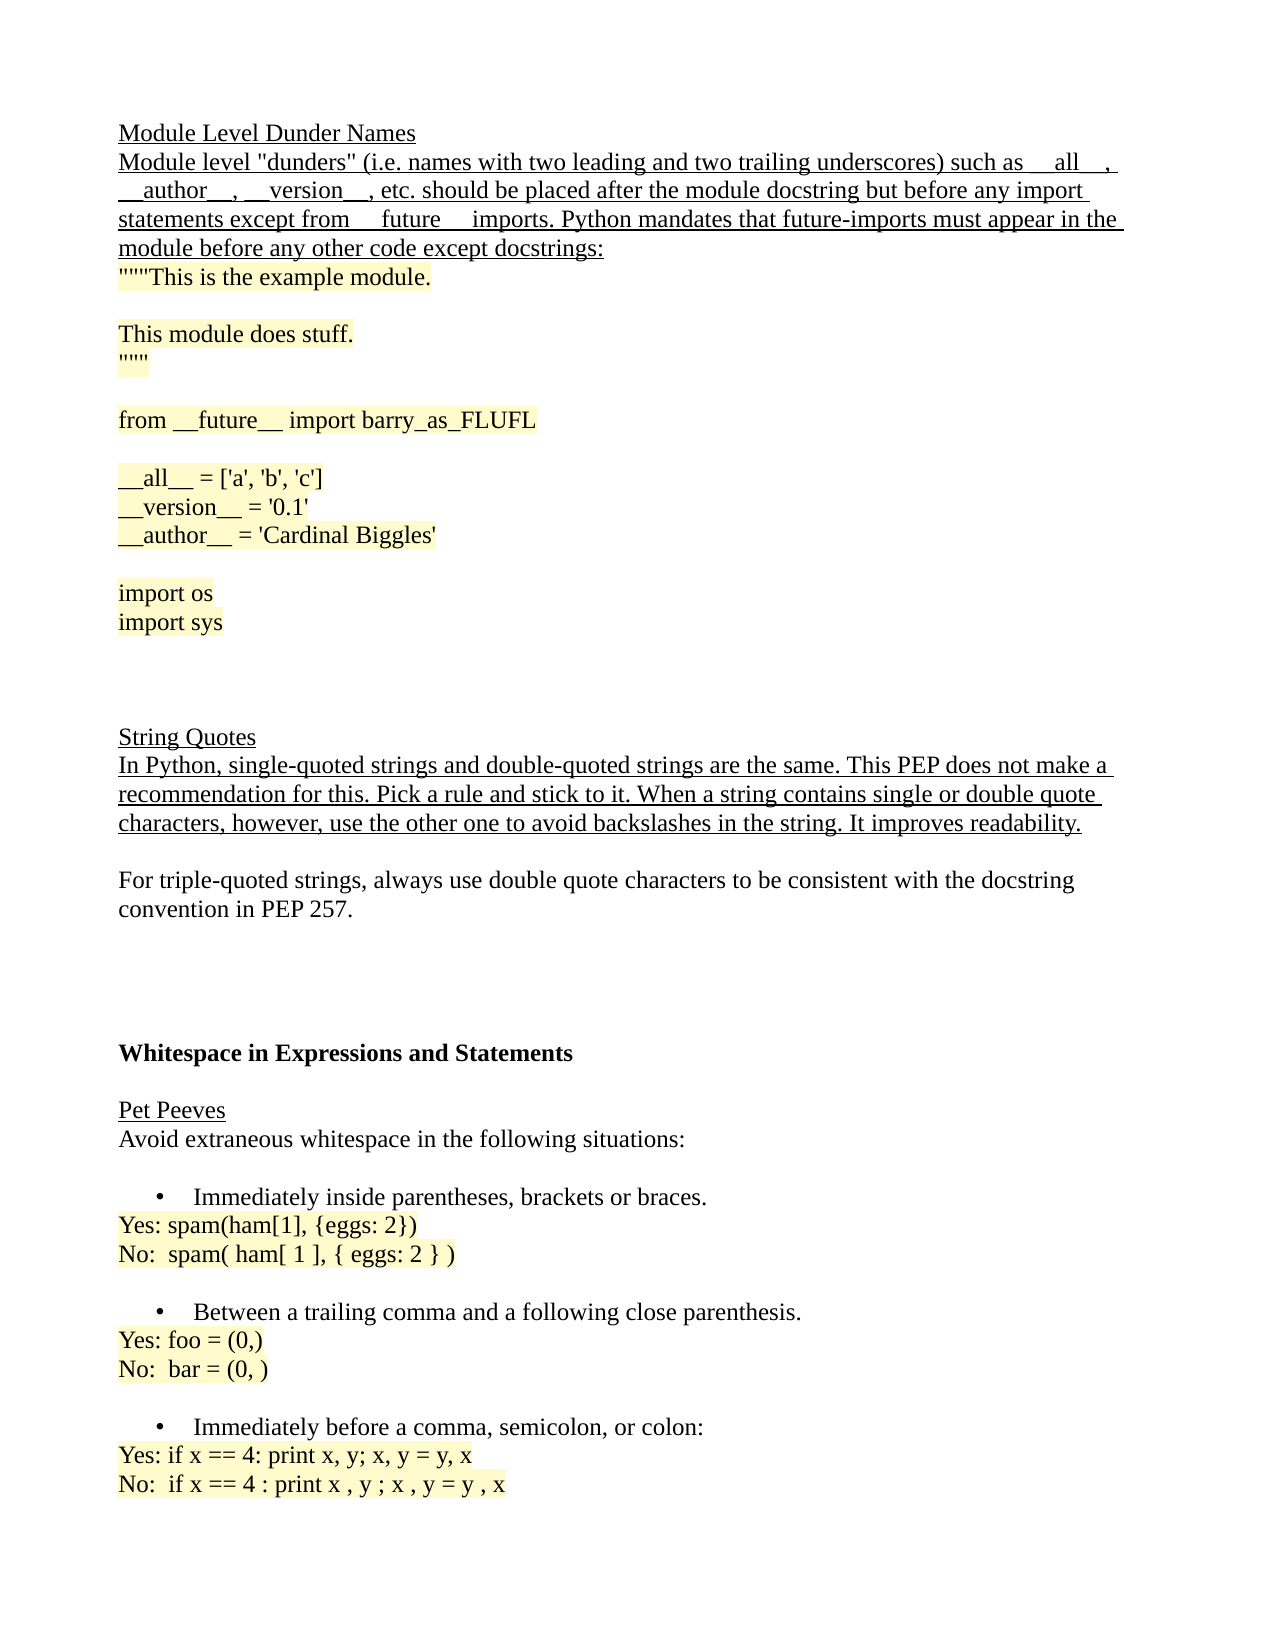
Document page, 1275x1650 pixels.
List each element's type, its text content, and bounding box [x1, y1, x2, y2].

text Module level "dunders" (i.e. names with two leading and two trailing underscores) such as __all__, __author__, __version__, etc. should be placed after the module docstring but before any import statements except from __future__ imports. Python mandates that future-imports must appear in the module before any other code except docstrings: [118, 147, 1157, 262]
text No: bar = (0, ) [118, 1354, 1157, 1383]
text """This is the example module. [118, 262, 1157, 291]
text Module Level Dunder Names [118, 118, 1157, 147]
text from __future__ import barry_as_FLUFL [118, 406, 1157, 434]
text __all__ = ['a', 'b', 'c'] [118, 463, 1157, 492]
text """ [118, 348, 1157, 377]
text Avoid extraneous whitespace in the following situations: [118, 1124, 1157, 1153]
text __version__ = '0.1' [118, 492, 1157, 521]
list Between a trailing comma and a following close parenthesis. [156, 1297, 1157, 1326]
text Yes: spam(ham[1], {eggs: 2}) [118, 1211, 1157, 1239]
text No: if x == 4 : print x , y ; x , y = y , x [118, 1469, 1157, 1498]
text Yes: if x == 4: print x, y; x, y = y, x [118, 1441, 1157, 1469]
list Immediately before a comma, semicolon, or colon: [156, 1412, 1157, 1441]
text Pet Peeves [118, 1096, 1157, 1124]
text String Quotes [118, 722, 1157, 751]
text import os [118, 578, 1157, 607]
text For triple-quoted strings, always use double quote characters to be consistent with the docstring convention in PEP 257. [118, 866, 1157, 923]
list Immediately inside parentheses, brackets or braces. [156, 1182, 1157, 1211]
text import sys [118, 607, 1157, 636]
text This module does stuff. [118, 319, 1157, 348]
text No: spam( ham[ 1 ], { eggs: 2 } ) [118, 1239, 1157, 1268]
text Whitespace in Expressions and Statements [118, 1038, 1157, 1067]
text Yes: foo = (0,) [118, 1326, 1157, 1354]
text In Python, single-quoted strings and double-quoted strings are the same. This PEP does not make a recommendation for this. Pick a rule and stick to it. When a string contains single or double quote characters, however, use the other one to avoid backslashes in the string. It improves readability. [118, 751, 1157, 837]
text __author__ = 'Cardinal Biggles' [118, 521, 1157, 549]
